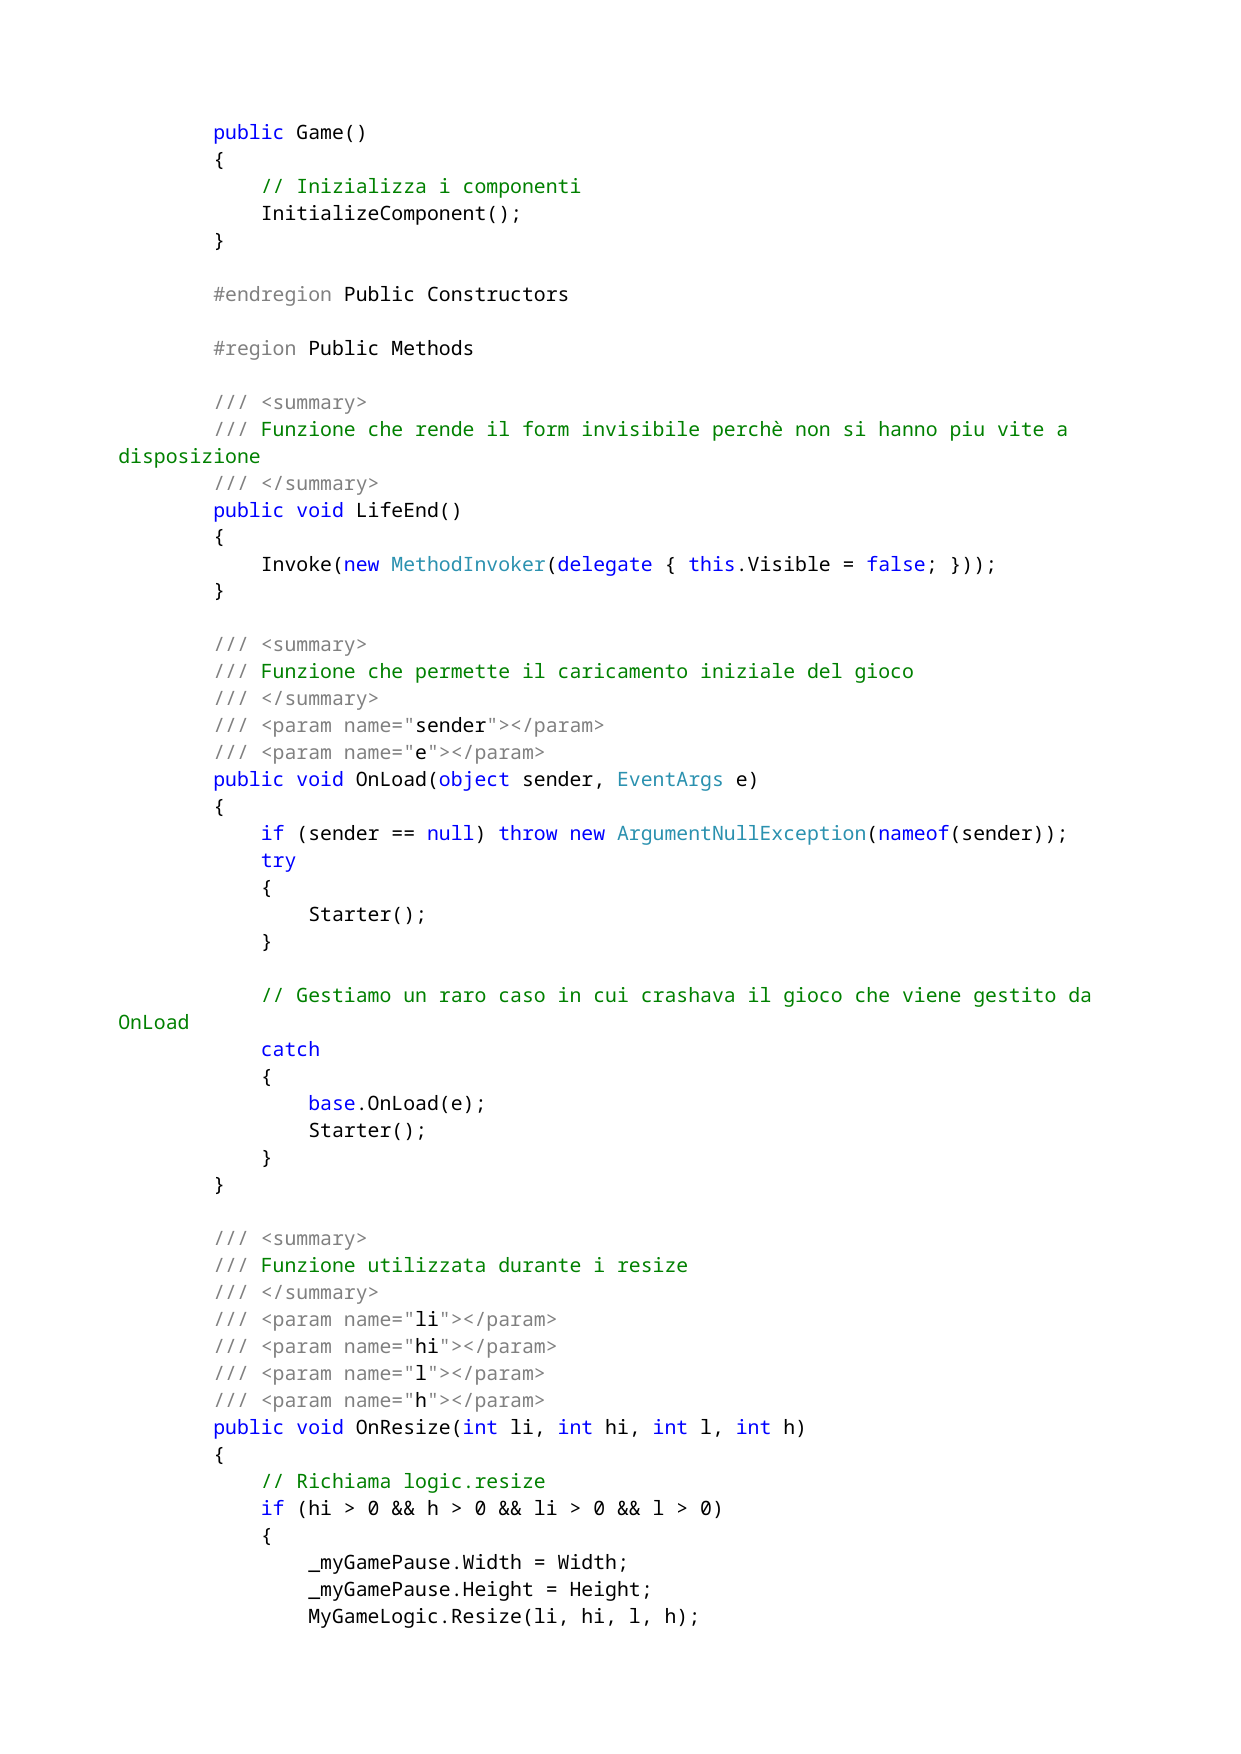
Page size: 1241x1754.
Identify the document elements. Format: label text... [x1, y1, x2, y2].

text /// <summary> [118, 388, 1122, 415]
text // Inizializza i componenti [118, 172, 1122, 199]
text { [118, 793, 1122, 819]
text } [118, 1170, 1122, 1197]
text if (hi > 0 && h > 0 && li > 0 && l > 0) [118, 1494, 1122, 1521]
text { [118, 523, 1122, 550]
text } [118, 226, 1122, 253]
text if (sender == null) throw new ArgumentNullException(nameof(sender)); [118, 819, 1122, 847]
text /// <param name="li"></param> [118, 1305, 1122, 1332]
text public Game() [118, 118, 1122, 145]
text #endregion Public Constructors [118, 280, 1122, 307]
text /// </summary> [118, 685, 1122, 712]
text { [118, 1440, 1122, 1467]
text } [118, 1143, 1122, 1170]
text try [118, 847, 1122, 873]
text } [118, 927, 1122, 954]
text /// <param name="l"></param> [118, 1359, 1122, 1386]
text public void OnResize(int li, int hi, int l, int h) [118, 1413, 1122, 1440]
text /// <param name="hi"></param> [118, 1332, 1122, 1359]
text Invoke(new MethodInvoker(delegate { this.Visible = false; })); [118, 550, 1122, 577]
text { [118, 1062, 1122, 1089]
text /// </summary> [118, 1278, 1122, 1305]
text // Richiama logic.resize [118, 1467, 1122, 1494]
text /// <param name="e"></param> [118, 739, 1122, 766]
text { [118, 145, 1122, 172]
text _myGamePause.Width = Width; [118, 1548, 1122, 1575]
text InitializeComponent(); [118, 199, 1122, 226]
text /// <summary> [118, 631, 1122, 658]
text /// </summary> [118, 469, 1122, 496]
text { [118, 1521, 1122, 1548]
text Starter(); [118, 1116, 1122, 1143]
text // Gestiamo un raro caso in cui crashava il gioco che viene gestito da OnLoad [118, 981, 1122, 1035]
text public void LifeEnd() [118, 496, 1122, 523]
text #region Public Methods [118, 334, 1122, 361]
text { [118, 873, 1122, 901]
text _myGamePause.Height = Height; [118, 1575, 1122, 1602]
text /// <param name="sender"></param> [118, 712, 1122, 739]
text public void OnLoad(object sender, EventArgs e) [118, 766, 1122, 793]
text Starter(); [118, 901, 1122, 927]
text } [118, 577, 1122, 604]
text /// Funzione utilizzata durante i resize [118, 1251, 1122, 1278]
text /// <param name="h"></param> [118, 1386, 1122, 1413]
text MyGameLogic.Resize(li, hi, l, h); [118, 1602, 1122, 1629]
text /// Funzione che rende il form invisibile perchè non si hanno piu vite a disposizione [118, 415, 1122, 469]
text catch [118, 1035, 1122, 1062]
text /// <summary> [118, 1224, 1122, 1251]
text /// Funzione che permette il caricamento iniziale del gioco [118, 658, 1122, 685]
text base.OnLoad(e); [118, 1089, 1122, 1116]
